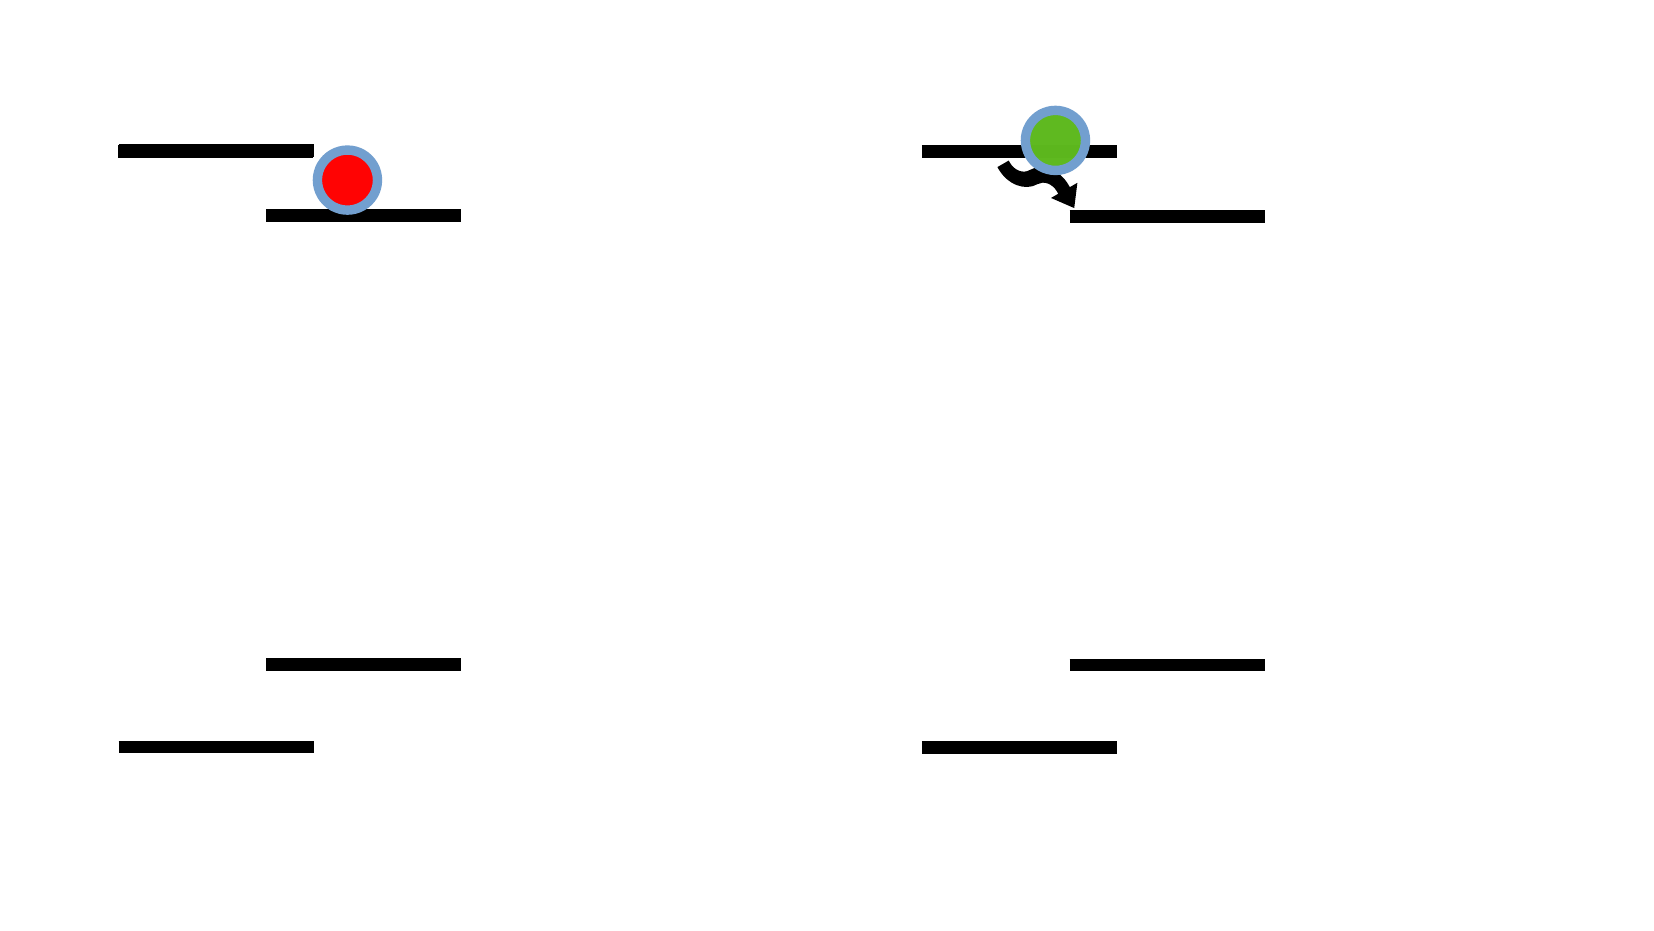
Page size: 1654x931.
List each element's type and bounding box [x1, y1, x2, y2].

text_box [997, 110, 1086, 209]
text_box [317, 150, 378, 211]
